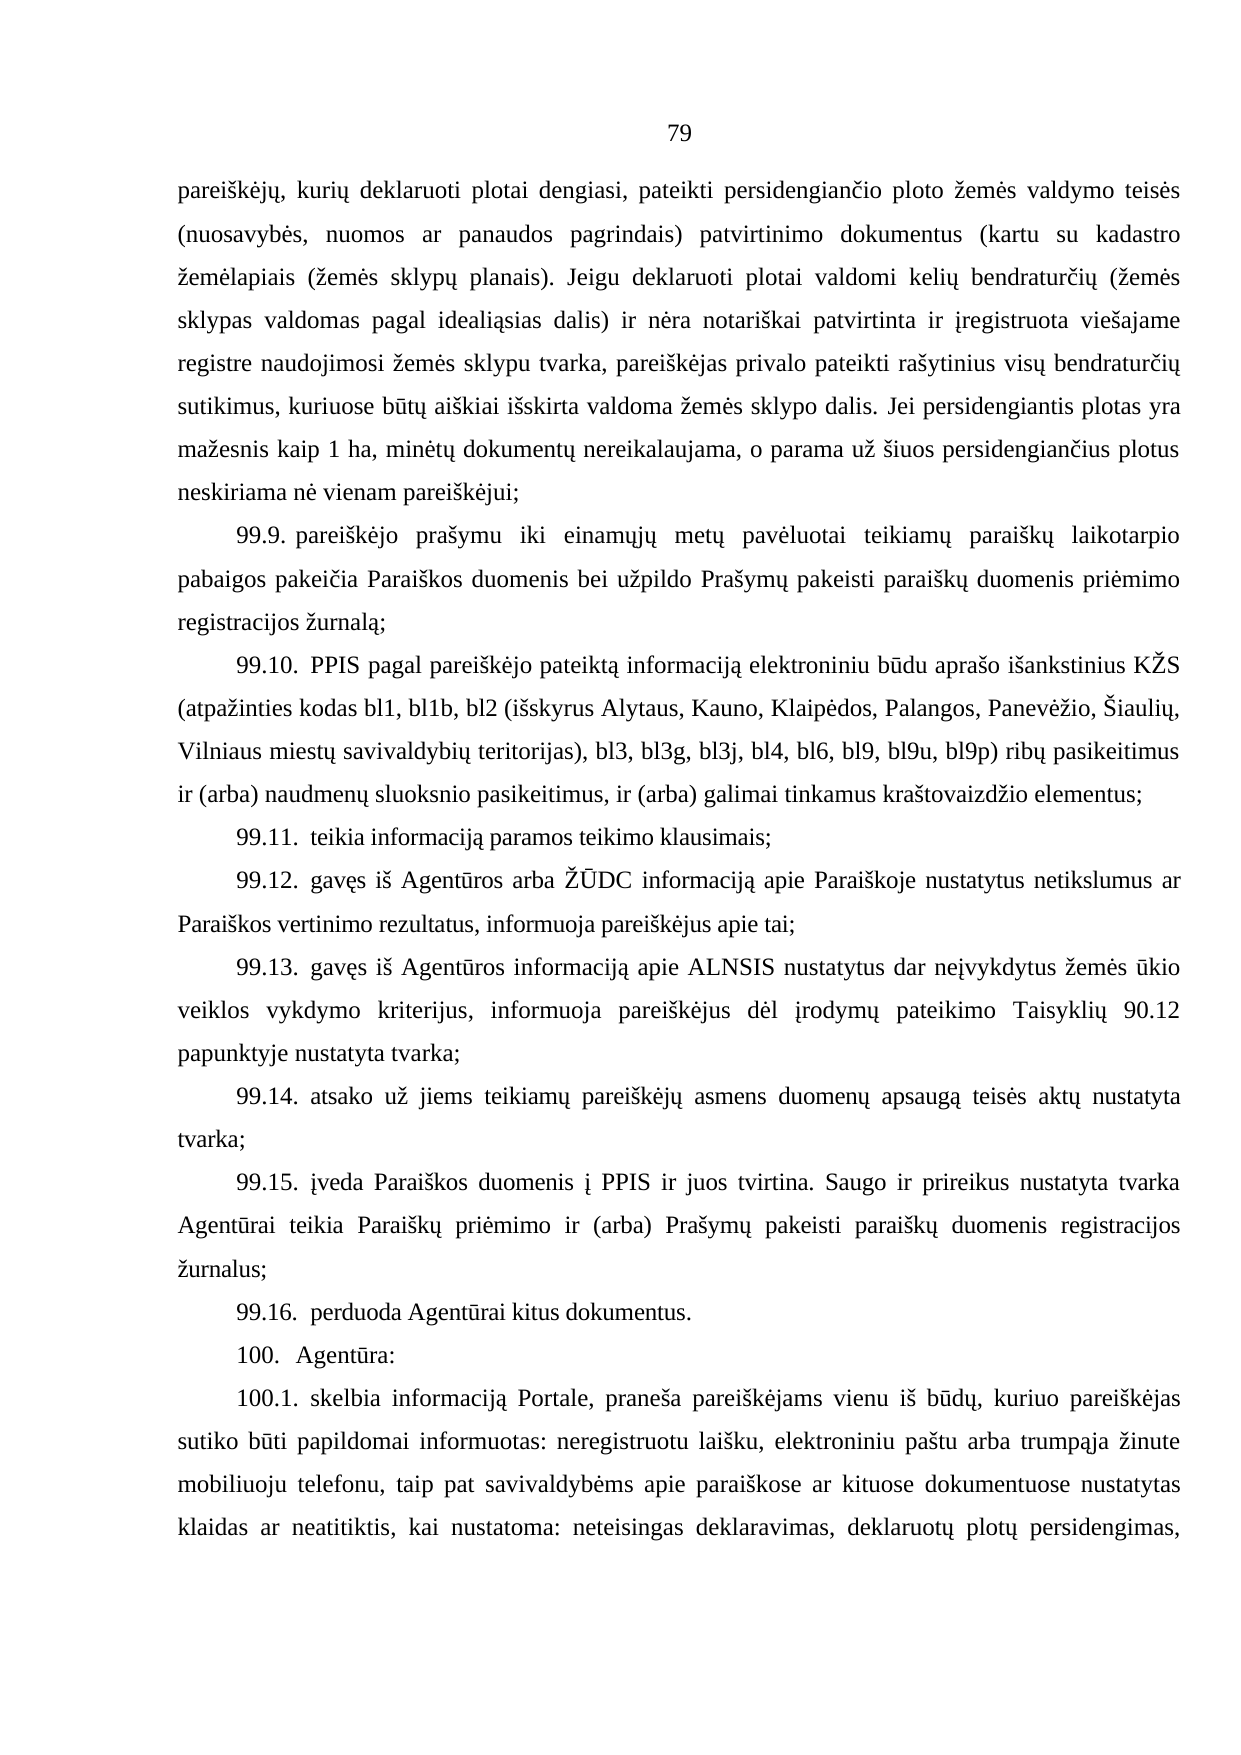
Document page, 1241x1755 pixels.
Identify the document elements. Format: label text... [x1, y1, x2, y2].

text pareiškėjų, kurių deklaruoti plotai dengiasi, pateikti persidengiančio ploto žemės valdymo teisės (nuosavybės, nuomos ar panaudos pagrindais) patvirtinimo dokumentus (kartu su kadastro žemėlapiais (žemės sklypų planais). Jeigu deklaruoti plotai valdomi kelių bendraturčių (žemės sklypas valdomas pagal idealiąsias dalis) ir nėra notariškai patvirtinta ir įregistruota viešajame registre naudojimosi žemės sklypu tvarka, pareiškėjas privalo pateikti rašytinius visų bendraturčių sutikimus, kuriuose būtų aiškiai išskirta valdoma žemės sklypo dalis. Jei persidengiantis plotas yra mažesnis kaip 1 ha, minėtų dokumentų nereikalaujama, o parama už šiuos persidengiančius plotus neskiriama nė vienam pareiškėjui; [177, 176, 1181, 506]
text 99.15. įveda Paraiškos duomenis į PPIS ir juos tvirtina. Saugo ir prireikus nustatyta tvarka Agentūrai teikia Paraiškų priėmimo ir (arba) Prašymų pakeisti paraiškų duomenis registracijos žurnalus; [177, 1167, 1181, 1282]
text 99.16. perduoda Agentūrai kitus dokumentus. [177, 1297, 1181, 1326]
text 99.9. pareiškėjo prašymu iki einamųjų metų pavėluotai teikiamų paraiškų laikotarpio pabaigos pakeičia Paraiškos duomenis bei užpildo Prašymų pakeisti paraiškų duomenis priėmimo registracijos žurnalą; [177, 521, 1181, 636]
text 99.10. PPIS pagal pareiškėjo pateiktą informaciją elektroniniu būdu aprašo išankstinius KŽS (atpažinties kodas bl1, bl1b, bl2 (išskyrus Alytaus, Kauno, Klaipėdos, Palangos, Panevėžio, Šiaulių, Vilniaus miestų savivaldybių teritorijas), bl3, bl3g, bl3j, bl4, bl6, bl9, bl9u, bl9p) ribų pasikeitimus ir (arba) naudmenų sluoksnio pasikeitimus, ir (arba) galimai tinkamus kraštovaizdžio elementus; [177, 650, 1181, 808]
text 99.14. atsako už jiems teikiamų pareiškėjų asmens duomenų apsaugą teisės aktų nustatyta tvarka; [177, 1081, 1181, 1153]
text 99.12. gavęs iš Agentūros arba ŽŪDC informaciją apie Paraiškoje nustatytus netikslumus ar Paraiškos vertinimo rezultatus, informuoja pareiškėjus apie tai; [177, 866, 1181, 937]
text 99.11. teikia informaciją paramos teikimo klausimais; [177, 822, 1181, 851]
text 100.1. skelbia informaciją Portale, praneša pareiškėjams vienu iš būdų, kuriuo pareiškėjas sutiko būti papildomai informuotas: neregistruotu laišku, elektroniniu paštu arba trumpąja žinute mobiliuoju telefonu, taip pat savivaldybėms apie paraiškose ar kituose dokumentuose nustatytas klaidas ar neatitiktis, kai nustatoma: neteisingas deklaravimas, deklaruotų plotų persidengimas, [177, 1383, 1181, 1541]
text 99.13. gavęs iš Agentūros informaciją apie ALNSIS nustatytus dar neįvykdytus žemės ūkio veiklos vykdymo kriterijus, informuoja pareiškėjus dėl įrodymų pateikimo Taisyklių 90.12 papunktyje nustatyta tvarka; [177, 952, 1181, 1067]
text 100. Agentūra: [177, 1340, 1181, 1369]
